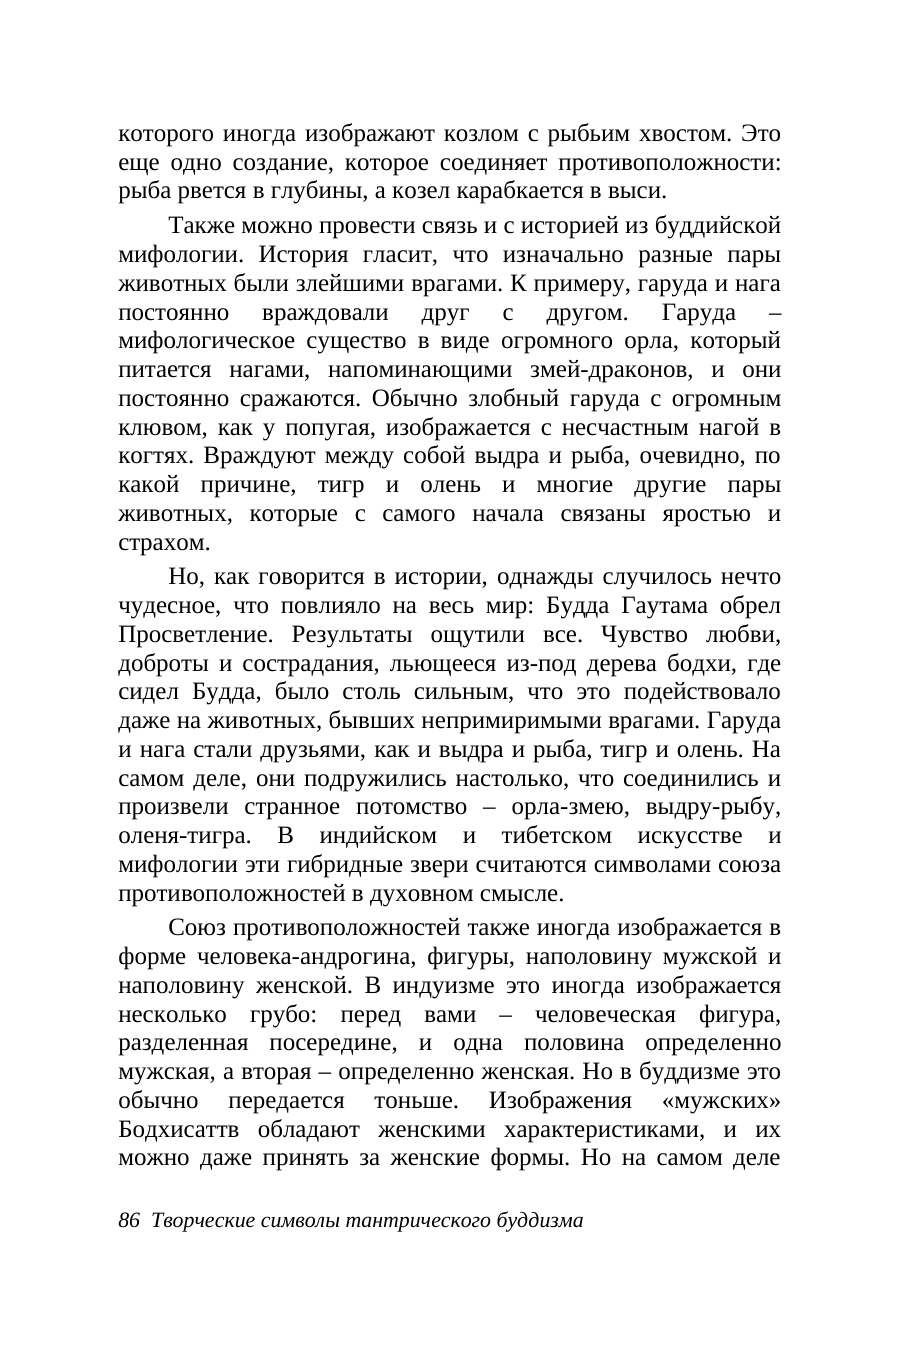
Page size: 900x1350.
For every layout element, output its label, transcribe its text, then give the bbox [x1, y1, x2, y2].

text Но, как говорится в истории, однажды случилось нечто чудесное, что повлияло на весь мир: Будда Гаутама обрел Просветление. Результаты ощутили все. Чувство любви, доброты и сострадания, льющееся из-под дерева бодхи, где сидел Будда, было столь сильным, что это подействовало даже на животных, бывших непримиримыми врагами. Гаруда и нага стали друзьями, как и выдра и рыба, тигр и олень. На самом деле, они подружились настолько, что соединились и произвели странное потомство – орла-змею, выдру-рыбу, оленя-тигра. В индийском и тибетском искусстве и мифологии эти гибридные звери считаются символами союза противоположностей в духовном смысле. [118, 561, 782, 906]
text которого иногда изображают козлом с рыбьим хвостом. Это еще одно создание, которое соединяет противоположности: рыба рвется в глубины, а козел карабкается в выси. [118, 118, 782, 204]
text Союз противоположностей также иногда изображается в форме человека-андрогина, фигуры, наполовину мужской и наполовину женской. В индуизме это иногда изображается несколько грубо: перед вами – человеческая фигура, разделенная посередине, и одна половина определенно мужская, а вторая – определенно женская. Но в буддизме это обычно передается тоньше. Изображения «мужских» Бодхисаттв обладают женскими характеристиками, и их можно даже принять за женские формы. Но на самом деле [118, 912, 782, 1171]
text Также можно провести связь и с историей из буддийской мифологии. История гласит, что изначально разные пары животных были злейшими врагами. К примеру, гаруда и нага постоянно враждовали друг с другом. Гаруда – мифологическое существо в виде огромного орла, который питается нагами, напоминающими змей-драконов, и они постоянно сражаются. Обычно злобный гаруда с огромным клювом, как у попугая, изображается с несчастным нагой в когтях. Враждуют между собой выдра и рыба, очевидно, по какой причине, тигр и олень и многие другие пары животных, которые с самого начала связаны яростью и страхом. [118, 210, 782, 555]
